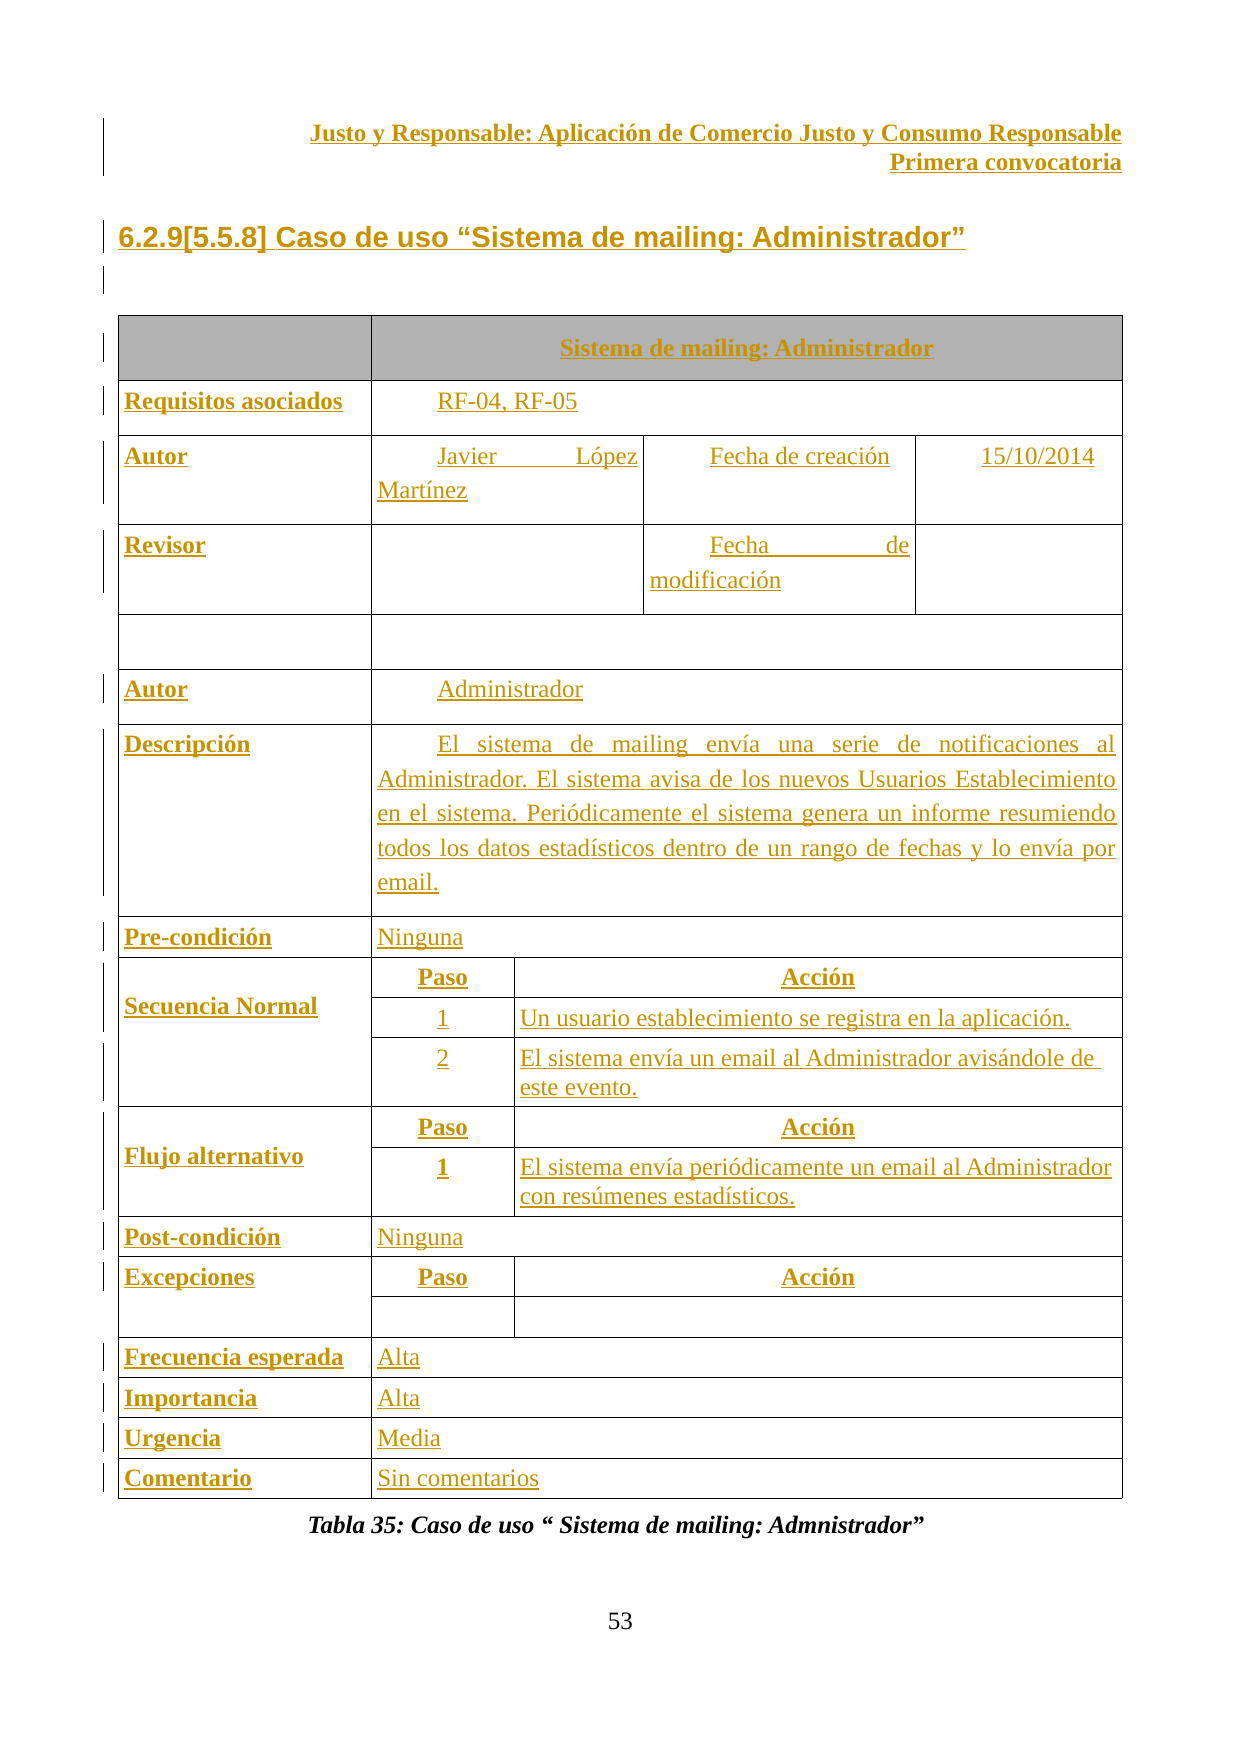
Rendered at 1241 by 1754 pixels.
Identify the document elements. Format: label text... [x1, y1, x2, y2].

table_cell Media [372, 1418, 1122, 1458]
table_cell Pre-condición [119, 917, 371, 957]
table_cell Excepciones [119, 1257, 371, 1337]
table_cell Post-condición [119, 1217, 371, 1256]
table_cell Ninguna [372, 1217, 1122, 1256]
table_cell [916, 525, 1122, 614]
table_cell 15/10/2014 [916, 436, 1122, 524]
table_cell El sistema de mailing envía una serie de notificaciones al Administrador. El sistema avisa de los nuevos Usuarios Establecimiento en el sistema. Periódicamente el sistema genera un informe resumiendo todos los datos estadísticos dentro de un rango de fechas y lo envía por email. [372, 725, 1122, 916]
table_cell Fecha de creación [644, 436, 915, 524]
subtitle Caso de uso “Sistema de mailing: Administrador” [118, 220, 1122, 253]
table_cell Alta [372, 1378, 1122, 1417]
table_cell Ninguna [372, 917, 1122, 957]
table_cell 1 [372, 1148, 514, 1216]
table_cell Alta [372, 1338, 1122, 1377]
table_header Sistema de mailing: Administrador [372, 316, 1122, 380]
table_cell Administrador [372, 670, 1122, 723]
table_cell [372, 1297, 514, 1337]
table_cell [372, 615, 1122, 669]
table_cell Frecuencia esperada [119, 1338, 371, 1377]
table_cell Fecha de modificación [644, 525, 915, 614]
table_header [119, 316, 371, 380]
table_cell Javier López Martínez [372, 436, 643, 524]
table_cell El sistema envía periódicamente un email al Administrador con resúmenes estadísticos. [515, 1148, 1122, 1216]
table_cell Paso [372, 1257, 514, 1296]
table_cell 1 [372, 998, 514, 1037]
table_cell [119, 615, 371, 669]
table_cell Flujo alternativo [119, 1107, 371, 1216]
table_cell [372, 525, 643, 614]
table_cell Autor [119, 670, 371, 723]
table_cell Requisitos asociados [119, 381, 371, 435]
table_cell Acción [515, 958, 1122, 997]
table_cell Acción [515, 1107, 1122, 1147]
table_cell Paso [372, 958, 514, 997]
table_cell RF-04, RF-05 [372, 381, 1122, 435]
table_cell Acción [515, 1257, 1122, 1296]
table_cell Sin comentarios [372, 1459, 1122, 1498]
table_cell El sistema envía un email al Administrador avisándole de este evento. [515, 1038, 1122, 1106]
table_cell Urgencia [119, 1418, 371, 1458]
table_cell Autor [119, 436, 371, 524]
table_cell [515, 1297, 1122, 1337]
table_cell Descripción [119, 725, 371, 916]
table_cell 2 [372, 1038, 514, 1106]
table_cell Un usuario establecimiento se registra en la aplicación. [515, 998, 1122, 1037]
text Tabla 35: Caso de uso “ Sistema de mailing: Admnistrador” [118, 1511, 1122, 1539]
table_cell Revisor [119, 525, 371, 614]
table_cell Secuencia Normal [119, 958, 371, 1106]
table_cell Comentario [119, 1459, 371, 1498]
table_cell Importancia [119, 1378, 371, 1417]
table_cell Paso [372, 1107, 514, 1147]
